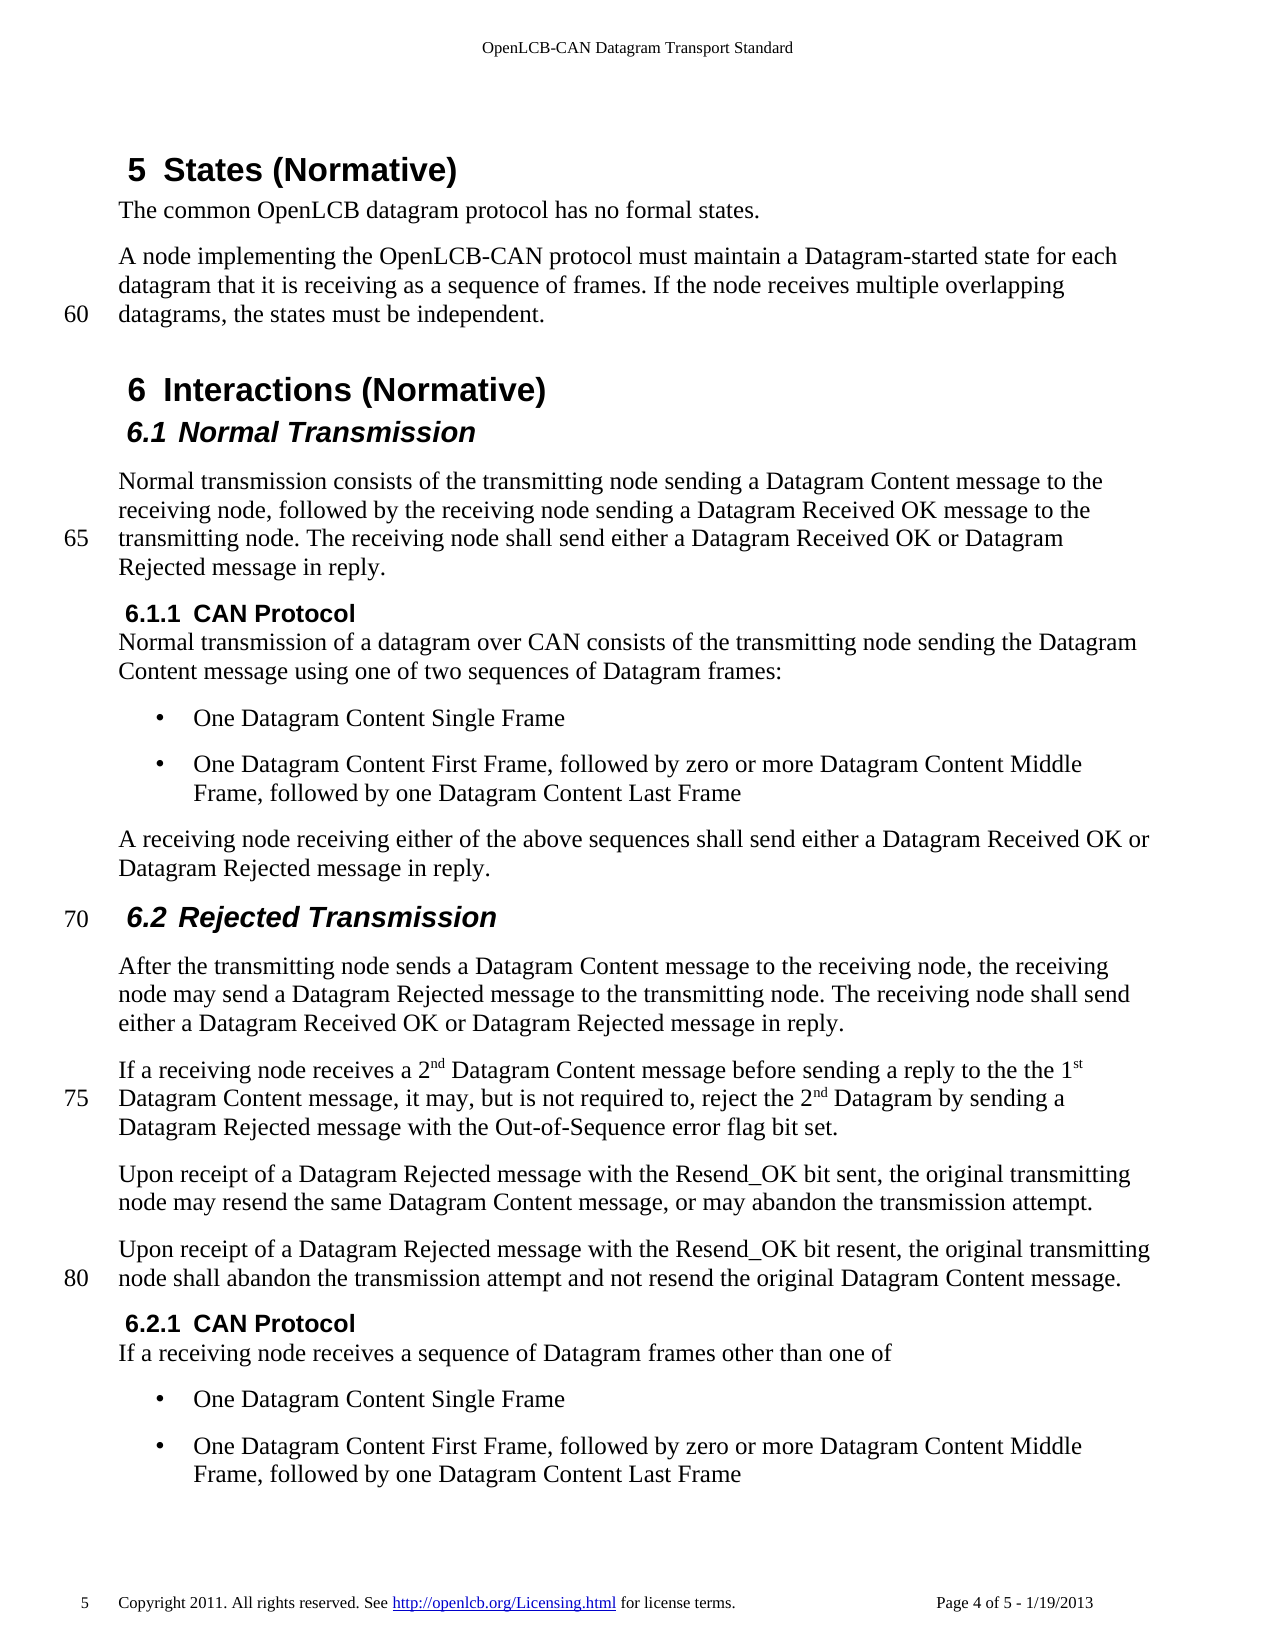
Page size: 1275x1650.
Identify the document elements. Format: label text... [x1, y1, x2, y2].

subtitle Interactions (Normative) [118, 370, 1157, 408]
text Upon receipt of a Datagram Rejected message with the Resend_OK bit resent, the original transmitting node shall abandon the transmission attempt and not resend the original Datagram Content message. [118, 1234, 1157, 1291]
text Upon receipt of a Datagram Rejected message with the Resend_OK bit sent, the original transmitting node may resend the same Datagram Content message, or may abandon the transmission attempt. [118, 1159, 1157, 1216]
text A node implementing the OpenLCB-CAN protocol must maintain a Datagram-started state for each datagram that it is receiving as a sequence of frames. If the node receives multiple overlapping datagrams, the states must be independent. [118, 241, 1157, 327]
text If a receiving node receives a sequence of Datagram frames other than one of [118, 1338, 1157, 1367]
text The common OpenLCB datagram protocol has no formal states. [118, 195, 1157, 223]
text A receiving node receiving either of the above sequences shall send either a Datagram Received OK or Datagram Rejected message in reply. [118, 824, 1157, 882]
subtitle CAN Protocol [118, 599, 1157, 627]
text Normal transmission of a datagram over CAN consists of the transmitting node sending the Datagram Content message using one of two sequences of Datagram frames: [118, 627, 1157, 685]
text If a receiving node receives a 2nd Datagram Content message before sending a reply to the the 1st Datagram Content message, it may, but is not required to, reject the 2nd Datagram by sending a Datagram Rejected message with the Out-of-Sequence error flag bit set. [118, 1055, 1157, 1141]
list One Datagram Content Single Frame [156, 703, 1157, 731]
text After the transmitting node sends a Datagram Content message to the receiving node, the receiving node may send a Datagram Rejected message to the transmitting node. The receiving node shall send either a Datagram Received OK or Datagram Rejected message in reply. [118, 951, 1157, 1037]
list One Datagram Content First Frame, followed by zero or more Datagram Content Middle Frame, followed by one Datagram Content Last Frame [156, 1431, 1157, 1488]
subtitle CAN Protocol [118, 1309, 1157, 1338]
text Normal transmission consists of the transmitting node sending a Datagram Content message to the receiving node, followed by the receiving node sending a Datagram Received OK message to the transmitting node. The receiving node shall send either a Datagram Received OK or Datagram Rejected message in reply. [118, 466, 1157, 581]
subtitle States (Normative) [118, 150, 1157, 188]
list One Datagram Content Single Frame [156, 1384, 1157, 1413]
subtitle Rejected Transmission [118, 899, 1157, 933]
subtitle Normal Transmission [118, 415, 1157, 448]
list One Datagram Content First Frame, followed by zero or more Datagram Content Middle Frame, followed by one Datagram Content Last Frame [156, 749, 1157, 807]
